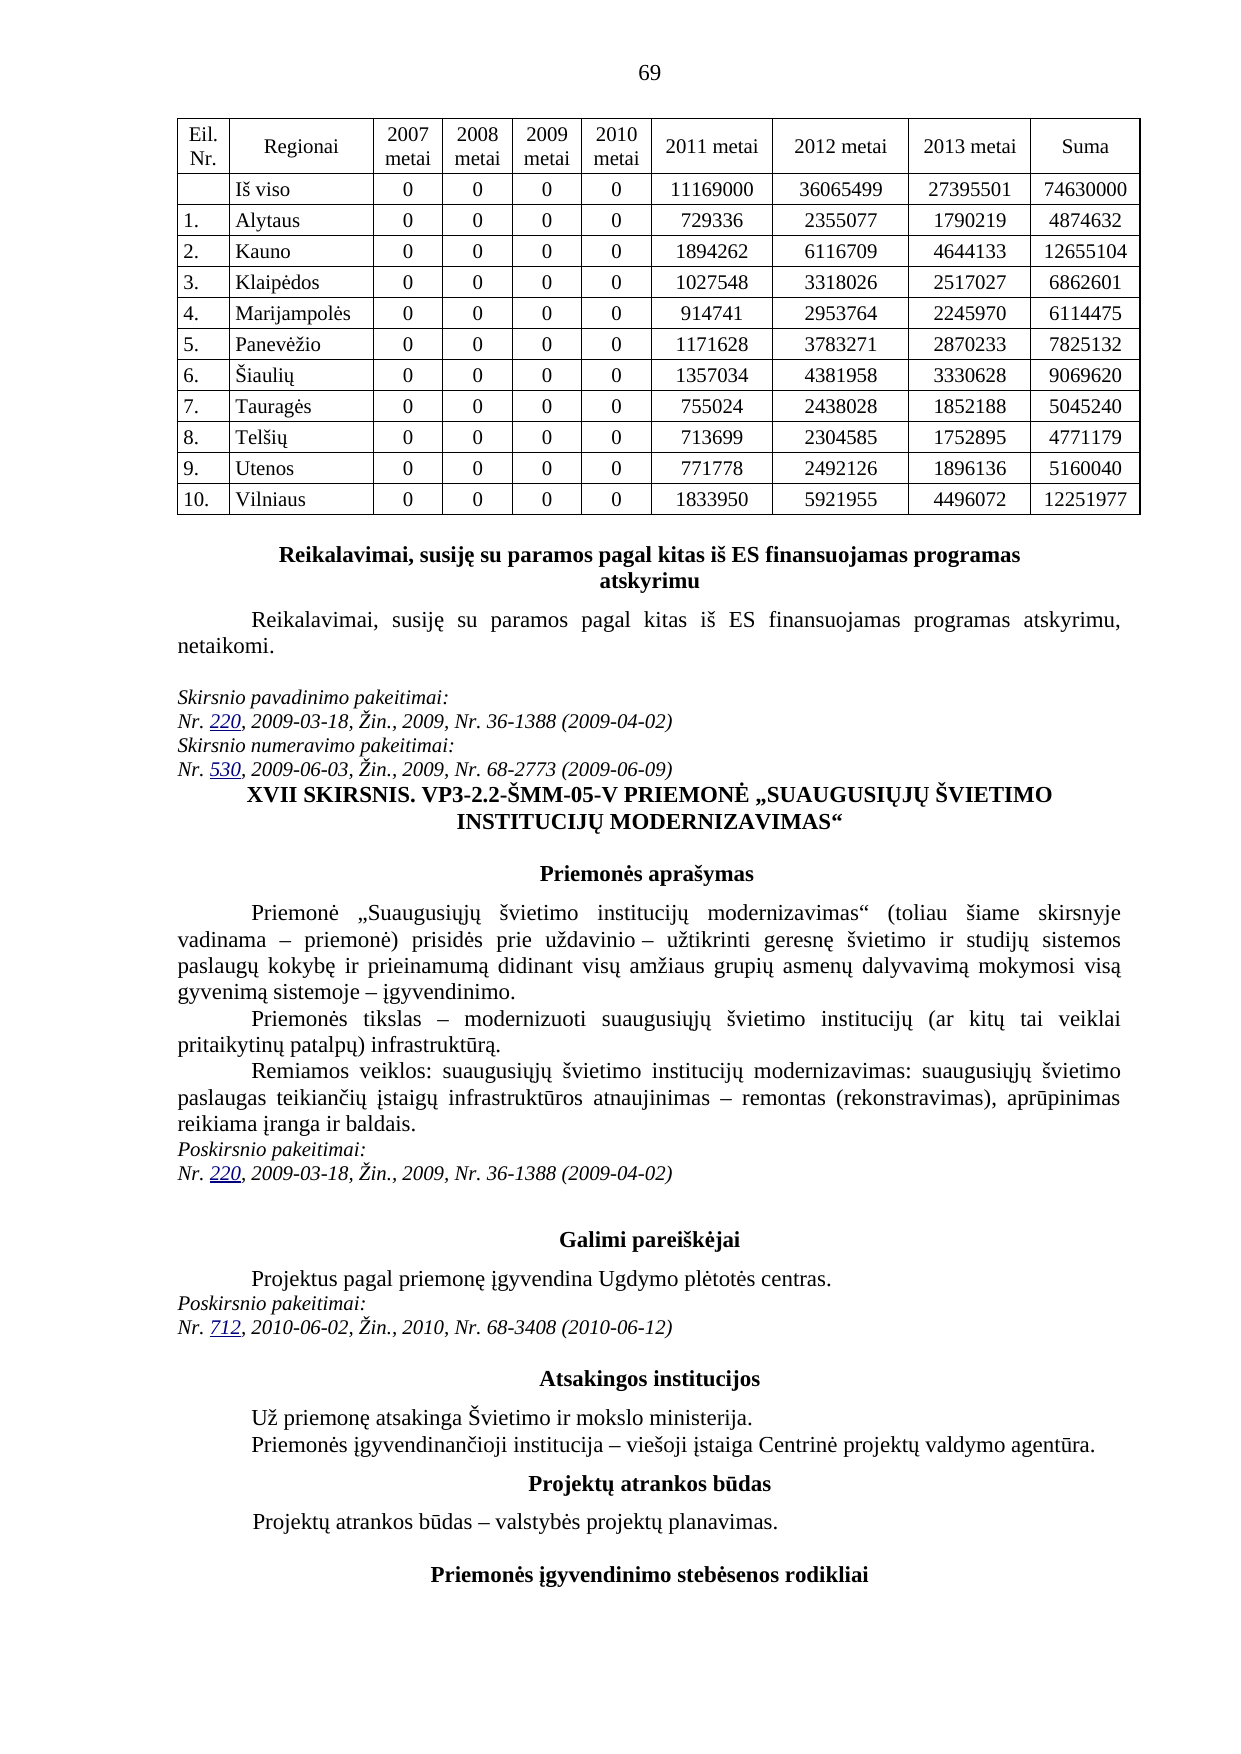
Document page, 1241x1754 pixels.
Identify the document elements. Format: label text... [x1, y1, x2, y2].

table_cell 6. [178, 360, 229, 390]
table_header 2007 metai [374, 119, 442, 173]
table_cell 36065499 [773, 174, 908, 204]
table_cell 0 [582, 422, 651, 452]
table_cell 6862601 [1031, 267, 1139, 297]
table_cell 0 [513, 267, 581, 297]
table_cell 9069620 [1031, 360, 1139, 390]
table_cell 0 [443, 236, 512, 266]
table_cell Telšių [230, 422, 373, 452]
table_cell 0 [582, 329, 651, 359]
table_cell 1357034 [652, 360, 772, 390]
table_cell 2304585 [773, 422, 908, 452]
table_cell 0 [443, 360, 512, 390]
table_cell 2953764 [773, 298, 908, 328]
table_cell 12251977 [1031, 484, 1139, 513]
table_cell 0 [582, 360, 651, 390]
table_cell 1171628 [652, 329, 772, 359]
table_cell 0 [513, 298, 581, 328]
table_cell 0 [582, 174, 651, 204]
table_cell Šiaulių [230, 360, 373, 390]
table_cell 3330628 [909, 360, 1030, 390]
text Priemonės tikslas – modernizuoti suaugusiųjų švietimo institucijų (ar kitų tai veiklai pritaikytinų patalpų) infrastruktūrą. [177, 1005, 1122, 1057]
table_header Eil. Nr. [178, 119, 229, 173]
table_cell 5921955 [773, 484, 908, 513]
text Poskirsnio pakeitimai: [177, 1291, 1122, 1315]
table_cell 0 [513, 453, 581, 482]
table_header 2013 metai [909, 119, 1030, 173]
table_cell 4644133 [909, 236, 1030, 266]
table_cell 1894262 [652, 236, 772, 266]
table_cell 0 [374, 391, 442, 421]
text Nr. 712, 2010-06-02, Žin., 2010, Nr. 68-3408 (2010-06-12) [177, 1315, 1122, 1339]
table_cell 0 [582, 205, 651, 235]
table_header 2008 metai [443, 119, 512, 173]
text Priemonės įgyvendinančioji institucija – viešoji įstaiga Centrinė projektų valdymo agentūra. [177, 1431, 1122, 1457]
table_cell 0 [443, 205, 512, 235]
table_cell 0 [513, 174, 581, 204]
table_cell 0 [374, 360, 442, 390]
table_cell 0 [582, 484, 651, 513]
table_cell 0 [374, 236, 442, 266]
table_cell 4874632 [1031, 205, 1139, 235]
table_cell 0 [513, 205, 581, 235]
table_cell 3783271 [773, 329, 908, 359]
table_cell Marijampolės [230, 298, 373, 328]
table_cell 9. [178, 453, 229, 482]
text Poskirsnio pakeitimai: [177, 1136, 1122, 1161]
table_cell 11169000 [652, 174, 772, 204]
table_cell 0 [513, 422, 581, 452]
table_cell 0 [582, 267, 651, 297]
table_cell 0 [513, 236, 581, 266]
table_cell 8. [178, 422, 229, 452]
table_cell 771778 [652, 453, 772, 482]
table_cell 0 [443, 453, 512, 482]
text Priemonės aprašymas [177, 860, 1122, 887]
table_cell 0 [443, 484, 512, 513]
table_cell 0 [374, 267, 442, 297]
table_cell Klaipėdos [230, 267, 373, 297]
table_cell 4771179 [1031, 422, 1139, 452]
table_cell Alytaus [230, 205, 373, 235]
table_cell 12655104 [1031, 236, 1139, 266]
table_header 2009 metai [513, 119, 581, 173]
table_cell Utenos [230, 453, 373, 482]
table_cell 2870233 [909, 329, 1030, 359]
text Skirsnio numeravimo pakeitimai: [177, 733, 1122, 757]
table_cell 0 [443, 391, 512, 421]
table_cell 2492126 [773, 453, 908, 482]
table_cell 6114475 [1031, 298, 1139, 328]
table_cell 0 [582, 391, 651, 421]
table_cell 3. [178, 267, 229, 297]
table_cell 27395501 [909, 174, 1030, 204]
table_cell 3318026 [773, 267, 908, 297]
table_cell Tauragės [230, 391, 373, 421]
table_cell 4381958 [773, 360, 908, 390]
table_cell 0 [374, 329, 442, 359]
table_cell Panevėžio [230, 329, 373, 359]
table_cell 755024 [652, 391, 772, 421]
table_cell 0 [443, 422, 512, 452]
text Priemonė „Suaugusiųjų švietimo institucijų modernizavimas“ (toliau šiame skirsnyje vadinama – priemonė) prisidės prie uždavinio – užtikrinti geresnę švietimo ir studijų sistemos paslaugų kokybę ir prieinamumą didinant visų amžiaus grupių asmenų dalyvavimą mokymosi visą gyvenimą sistemoje – įgyvendinimo. [177, 899, 1122, 1005]
table_cell 7. [178, 391, 229, 421]
table_cell 6116709 [773, 236, 908, 266]
table_cell 5045240 [1031, 391, 1139, 421]
text Projektus pagal priemonę įgyvendina Ugdymo plėtotės centras. [177, 1265, 1122, 1291]
text Reikalavimai, susiję su paramos pagal kitas iš ES finansuojamas programas atskyrimu [177, 541, 1122, 593]
table_cell 5160040 [1031, 453, 1139, 482]
table_cell 0 [374, 453, 442, 482]
table_cell 1896136 [909, 453, 1030, 482]
table_cell 2. [178, 236, 229, 266]
text Priemonės įgyvendinimo stebėsenos rodikliai [177, 1561, 1122, 1587]
table_cell 5. [178, 329, 229, 359]
text XVII SKIRSNIS. VP3-2.2-ŠMM-05-V PRIEMONĖ „SUAUGUSIŲJŲ ŠVIETIMO INSTITUCIJŲ MODERNIZAVIMAS“ [177, 781, 1122, 834]
table_cell 2245970 [909, 298, 1030, 328]
table_cell 0 [443, 267, 512, 297]
table_cell 0 [513, 484, 581, 513]
table_cell Vilniaus [230, 484, 373, 513]
table_cell 7825132 [1031, 329, 1139, 359]
table_cell 0 [582, 453, 651, 482]
table_cell 0 [374, 205, 442, 235]
table_cell 1027548 [652, 267, 772, 297]
table_cell 0 [513, 360, 581, 390]
text Atsakingos institucijos [177, 1366, 1122, 1392]
table_cell 0 [443, 174, 512, 204]
table_cell [178, 174, 229, 204]
table_cell 0 [513, 329, 581, 359]
table_cell 4496072 [909, 484, 1030, 513]
text Reikalavimai, susiję su paramos pagal kitas iš ES finansuojamas programas atskyrimu, netaikomi. [177, 606, 1122, 659]
table_cell 4. [178, 298, 229, 328]
table_cell 1852188 [909, 391, 1030, 421]
table_cell 0 [443, 329, 512, 359]
text Projektų atrankos būdas [177, 1469, 1122, 1496]
table_cell 914741 [652, 298, 772, 328]
table_cell 0 [374, 298, 442, 328]
table_cell 2355077 [773, 205, 908, 235]
table_header Regionai [230, 119, 373, 173]
table_cell 0 [582, 236, 651, 266]
table_cell Kauno [230, 236, 373, 266]
table_cell 0 [513, 391, 581, 421]
table_cell 713699 [652, 422, 772, 452]
table_header Suma [1031, 119, 1139, 173]
text Nr. 220, 2009-03-18, Žin., 2009, Nr. 36-1388 (2009-04-02) [177, 1161, 1122, 1184]
table_cell 2438028 [773, 391, 908, 421]
table_cell 1833950 [652, 484, 772, 513]
table_cell 1752895 [909, 422, 1030, 452]
table_cell 0 [374, 422, 442, 452]
text Projektų atrankos būdas – valstybės projektų planavimas. [177, 1508, 1122, 1535]
table_cell Iš viso [230, 174, 373, 204]
table_cell 0 [374, 484, 442, 513]
table_header 2011 metai [652, 119, 772, 173]
table_cell 1. [178, 205, 229, 235]
text Nr. 530, 2009-06-03, Žin., 2009, Nr. 68-2773 (2009-06-09) [177, 757, 1122, 781]
text Remiamos veiklos: suaugusiųjų švietimo institucijų modernizavimas: suaugusiųjų švietimo paslaugas teikiančių įstaigų infrastruktūros atnaujinimas – remontas (rekonstravimas), aprūpinimas reikiama įranga ir baldais. [177, 1057, 1122, 1136]
table_cell 74630000 [1031, 174, 1139, 204]
text Nr. 220, 2009-03-18, Žin., 2009, Nr. 36-1388 (2009-04-02) [177, 709, 1122, 733]
table_cell 10. [178, 484, 229, 513]
table_cell 0 [582, 298, 651, 328]
table_cell 0 [443, 298, 512, 328]
table_cell 729336 [652, 205, 772, 235]
text Skirsnio pavadinimo pakeitimai: [177, 685, 1122, 709]
text Už priemonę atsakinga Švietimo ir mokslo ministerija. [177, 1404, 1122, 1431]
table_cell 0 [374, 174, 442, 204]
table_header 2010 metai [582, 119, 651, 173]
table_header 2012 metai [773, 119, 908, 173]
table_cell 1790219 [909, 205, 1030, 235]
table_cell 2517027 [909, 267, 1030, 297]
text Galimi pareiškėjai [177, 1226, 1122, 1252]
